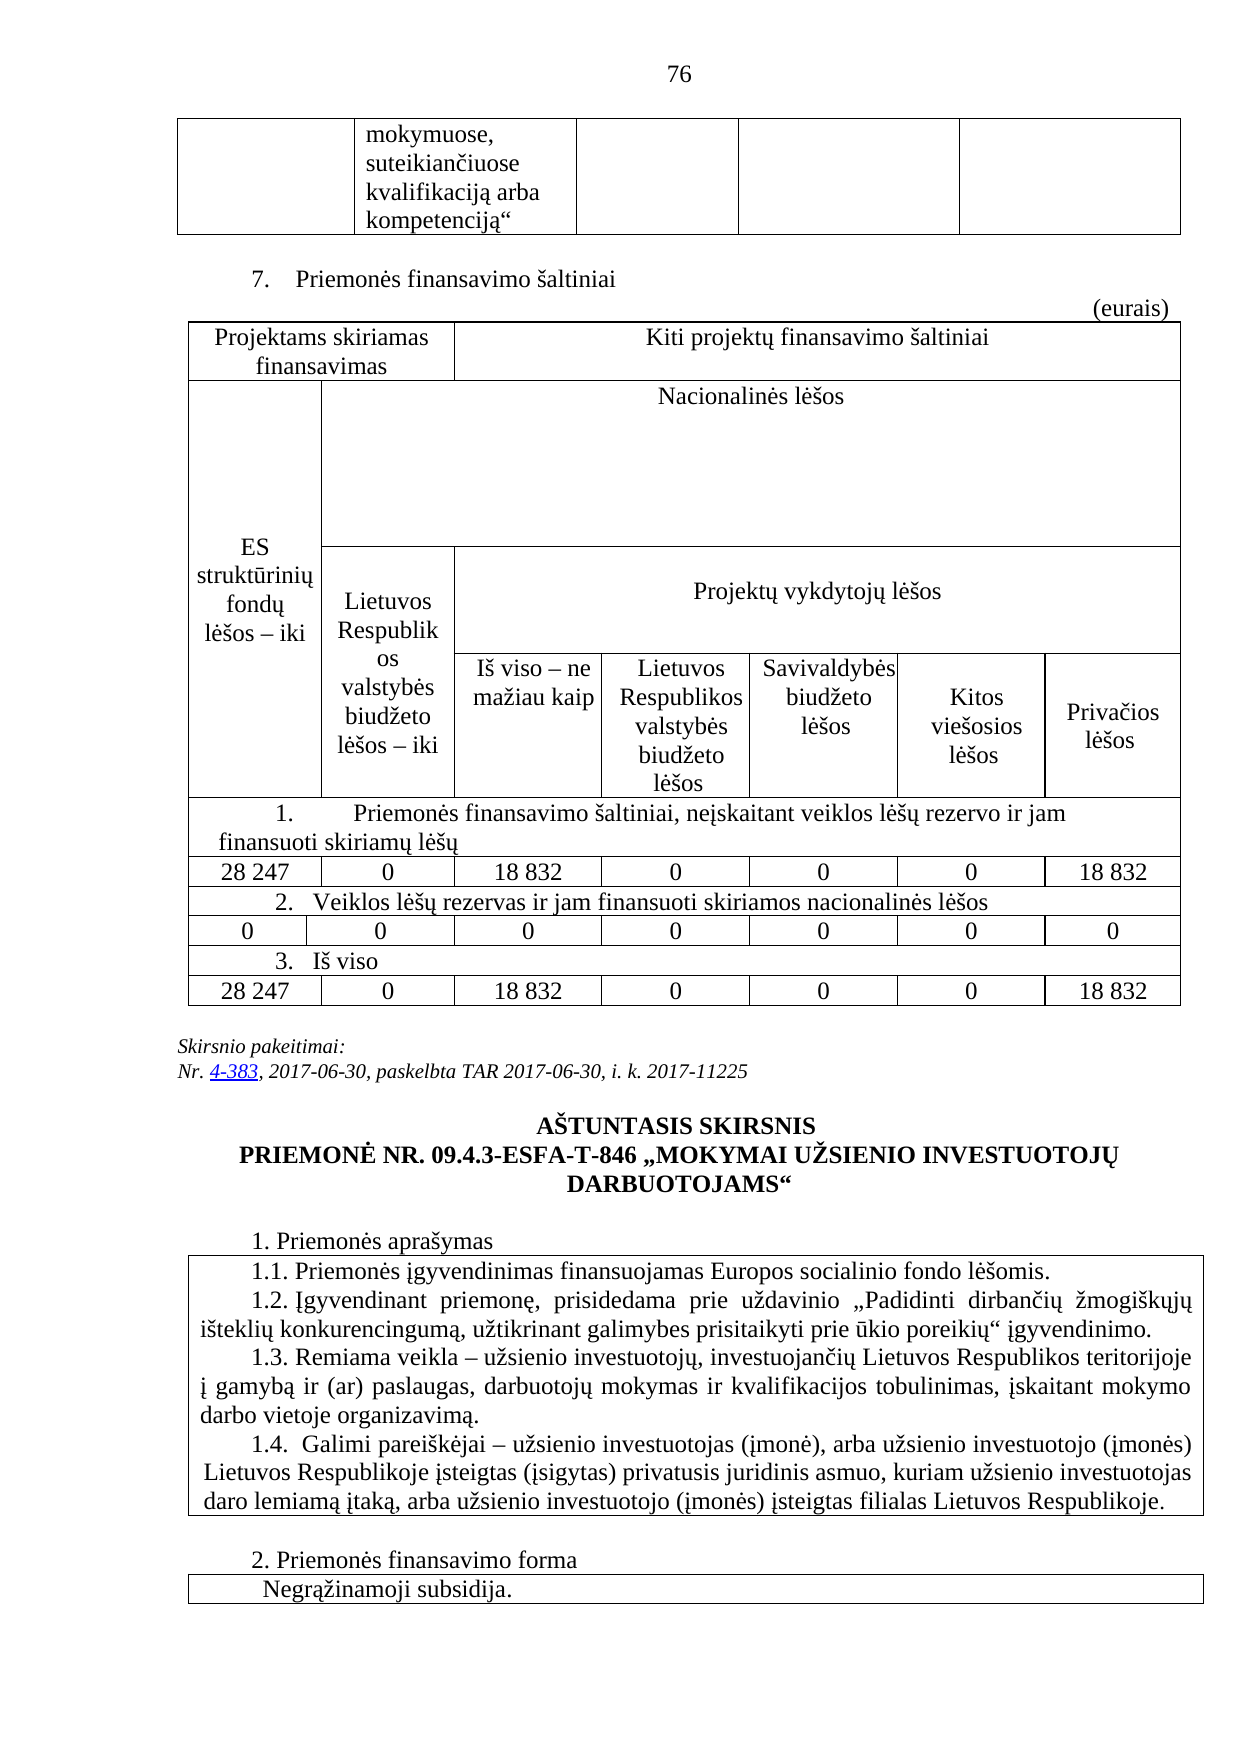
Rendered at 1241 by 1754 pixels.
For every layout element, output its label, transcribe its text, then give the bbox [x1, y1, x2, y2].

table_cell 28 247 [189, 857, 321, 886]
table_cell 0 [322, 857, 454, 886]
table_cell 2. Veiklos lėšų rezervas ir jam finansuoti skiriamos nacionalinės lėšos [189, 887, 1180, 915]
table_cell 18 832 [455, 857, 601, 886]
table_header Negrąžinamoji subsidija. [189, 1575, 1203, 1603]
table_cell 1.4. Galimi pareiškėjai – užsienio investuotojas (įmonė), arba užsienio investuotojo (įmonės) Lietuvos Respublikoje įsteigtas (įsigytas) privatusis juridinis asmuo, kuriam užsienio investuotojas daro lemiamą įtaką, arba užsienio investuotojo (įmonės) įsteigtas filialas Lietuvos Respublikoje. [189, 1429, 1203, 1515]
table_cell 1.2. Įgyvendinant priemonę, prisidedama prie uždavinio „Padidinti dirbančių žmogiškųjų išteklių konkurencingumą, užtikrinant galimybes prisitaikyti prie ūkio poreikių“ įgyvendinimo. [189, 1285, 1203, 1342]
table_cell Kitos viešosios lėšos [898, 654, 1044, 797]
table_cell 0 [307, 916, 454, 945]
table_cell 0 [750, 976, 897, 1005]
text Skirsnio pakeitimai: [177, 1034, 1181, 1058]
table_cell 0 [322, 976, 454, 1005]
table_cell 0 [455, 916, 601, 945]
table_cell 18 832 [455, 976, 601, 1005]
table_cell 0 [898, 916, 1044, 945]
table_cell [960, 119, 1180, 234]
table_cell [178, 119, 354, 234]
table_cell mokymuose, suteikiančiuose kvalifikaciją arba kompetenciją“ [355, 119, 576, 234]
table_cell 0 [898, 857, 1044, 886]
table_cell [739, 119, 959, 234]
table_cell ES struktūrinių fondų lėšos – iki [189, 381, 321, 797]
text Nr. 4-383, 2017-06-30, paskelbta TAR 2017-06-30, i. k. 2017-11225 [177, 1058, 1181, 1083]
table_cell 0 [898, 976, 1044, 1005]
table_header Kiti projektų finansavimo šaltiniai [455, 323, 1180, 380]
table_cell 0 [602, 857, 749, 886]
text PRIEMONĖ NR. 09.4.3-ESFA-T-846 „MOKYMAI UŽSIENIO INVESTUOTOJŲ DARBUOTOJAMS“ [177, 1140, 1181, 1198]
table_cell 0 [602, 976, 749, 1005]
table_cell Savivaldybės biudžeto lėšos [750, 654, 897, 797]
table_cell 0 [189, 916, 306, 945]
text 7. Priemonės finansavimo šaltiniai [251, 264, 1181, 293]
text (eurais) [177, 293, 1181, 321]
table_cell Privačios lėšos [1046, 654, 1180, 797]
table_cell [577, 119, 738, 234]
table_cell Lietuvos Respublikos valstybės biudžeto lėšos [602, 654, 749, 797]
table_cell 3. Iš viso [189, 946, 1180, 975]
table_cell Projektų vykdytojų lėšos [455, 547, 1180, 652]
table_cell 28 247 [189, 976, 321, 1005]
table_cell 0 [602, 916, 749, 945]
table_cell Lietuvos Respublikos valstybės biudžeto lėšos – iki [322, 547, 454, 797]
table_cell 1. Priemonės finansavimo šaltiniai, neįskaitant veiklos lėšų rezervo ir jam finansuoti skiriamų lėšų [189, 798, 1180, 856]
table_cell 1.3. Remiama veikla – užsienio investuotojų, investuojančių Lietuvos Respublikos teritorijoje į gamybą ir (ar) paslaugas, darbuotojų mokymas ir kvalifikacijos tobulinimas, įskaitant mokymo darbo vietoje organizavimą. [189, 1343, 1203, 1429]
text 2. Priemonės finansavimo forma [177, 1545, 1181, 1573]
table_cell 0 [750, 916, 897, 945]
table_cell 0 [750, 857, 897, 886]
text AŠTUNTASIS SKIRSNIS [177, 1111, 1181, 1140]
table_cell 0 [1046, 916, 1180, 945]
table_cell 18 832 [1046, 857, 1180, 886]
text 1. Priemonės aprašymas [177, 1226, 1181, 1255]
table_header 1.1. Priemonės įgyvendinimas finansuojamas Europos socialinio fondo lėšomis. [189, 1256, 1203, 1285]
table_cell 18 832 [1046, 976, 1180, 1005]
table_cell Iš viso – ne mažiau kaip [455, 654, 601, 797]
table_cell Nacionalinės lėšos [322, 381, 1180, 546]
table_header Projektams skiriamas finansavimas [189, 323, 454, 380]
